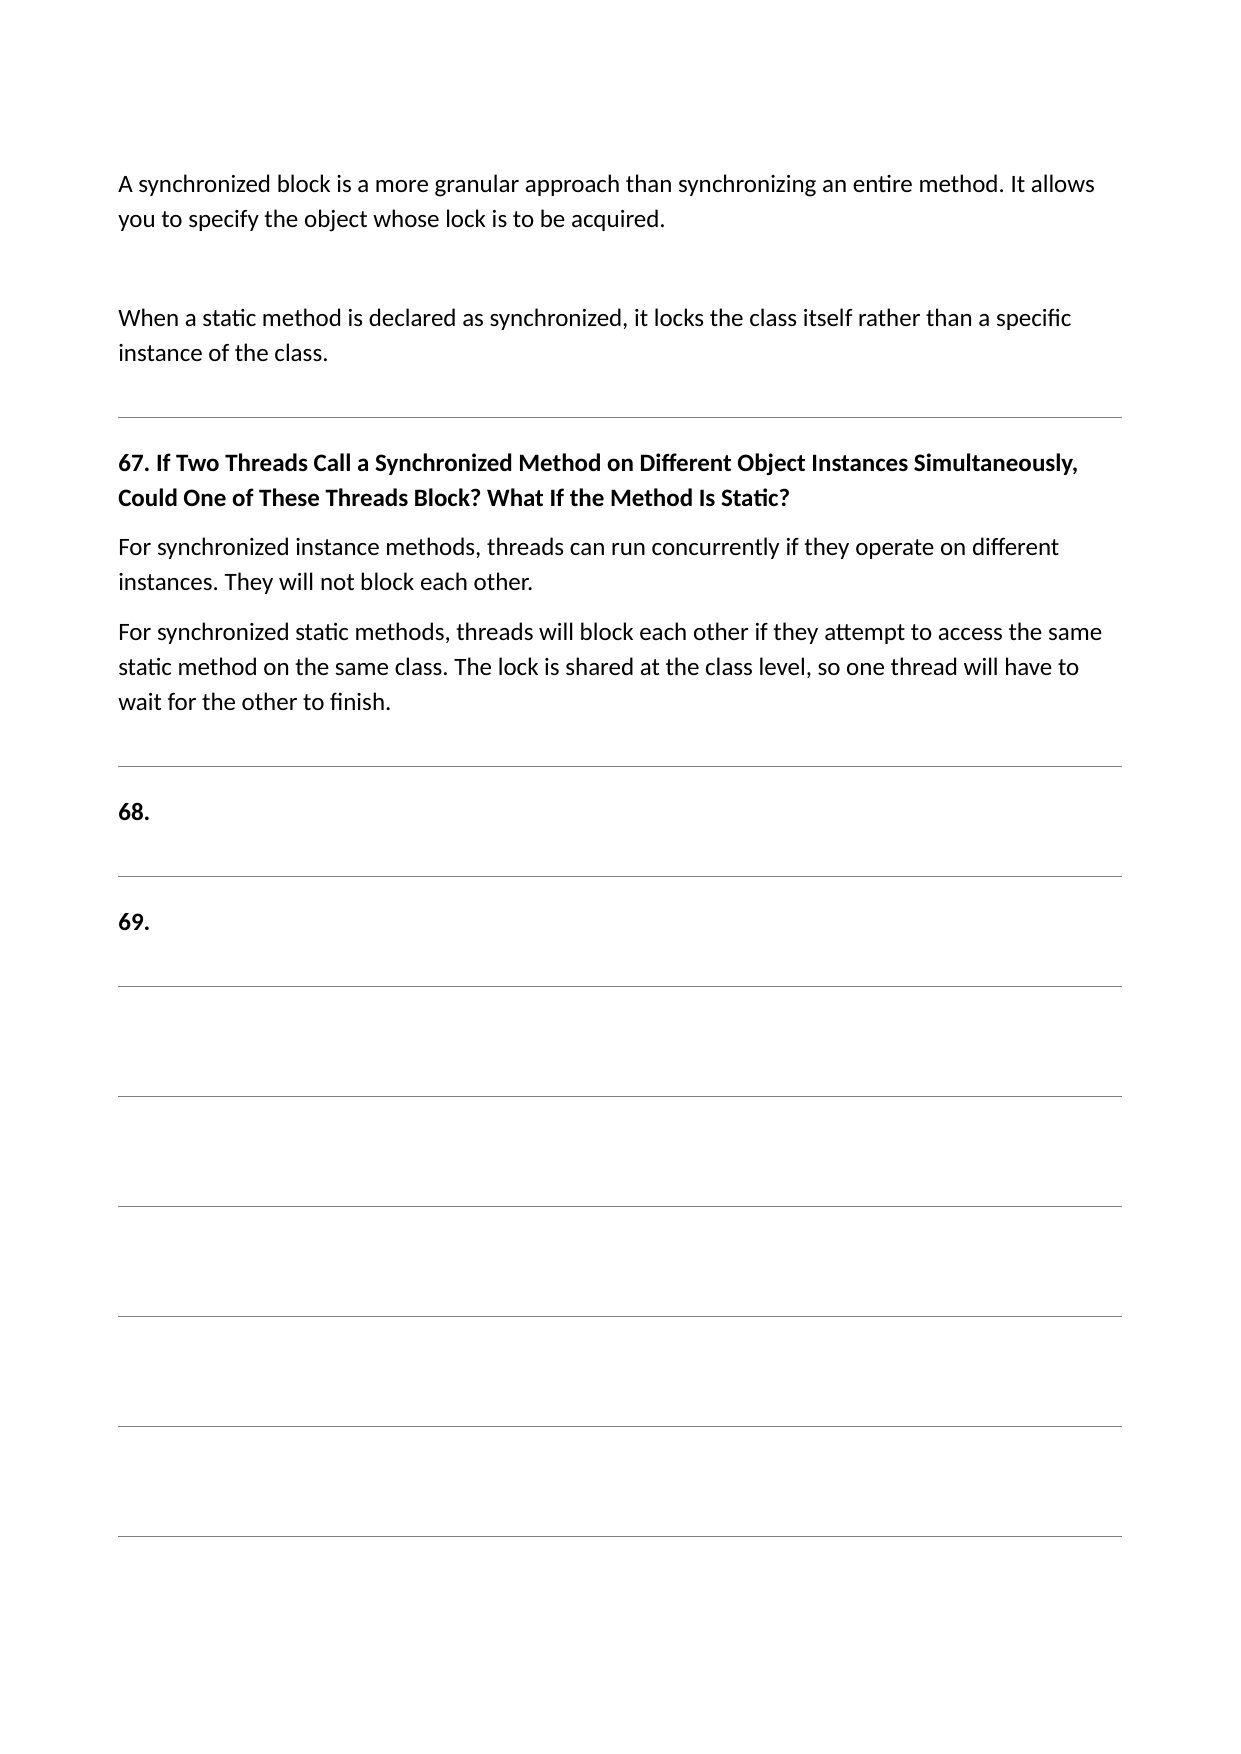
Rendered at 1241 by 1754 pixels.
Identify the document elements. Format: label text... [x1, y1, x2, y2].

text When a static method is declared as synchronized, it locks the class itself rather than a specific instance of the class. [118, 302, 1122, 367]
text A synchronized block is a more granular approach than synchronizing an entire method. It allows you to specify the object whose lock is to be acquired. [118, 168, 1122, 233]
text For synchronized instance methods, threads can run concurrently if they operate on different instances. They will not block each other. [118, 531, 1122, 597]
text For synchronized static methods, threads will block each other if they attempt to access the same static method on the same class. The lock is shared at the class level, so one thread will have to wait for the other to finish. [118, 616, 1122, 717]
text 68. [118, 796, 1122, 827]
text 67. If Two Threads Call a Synchronized Method on Different Object Instances Simultaneously, Could One of These Threads Block? What If the Method Is Static? [118, 447, 1122, 512]
text 69. [118, 906, 1122, 937]
